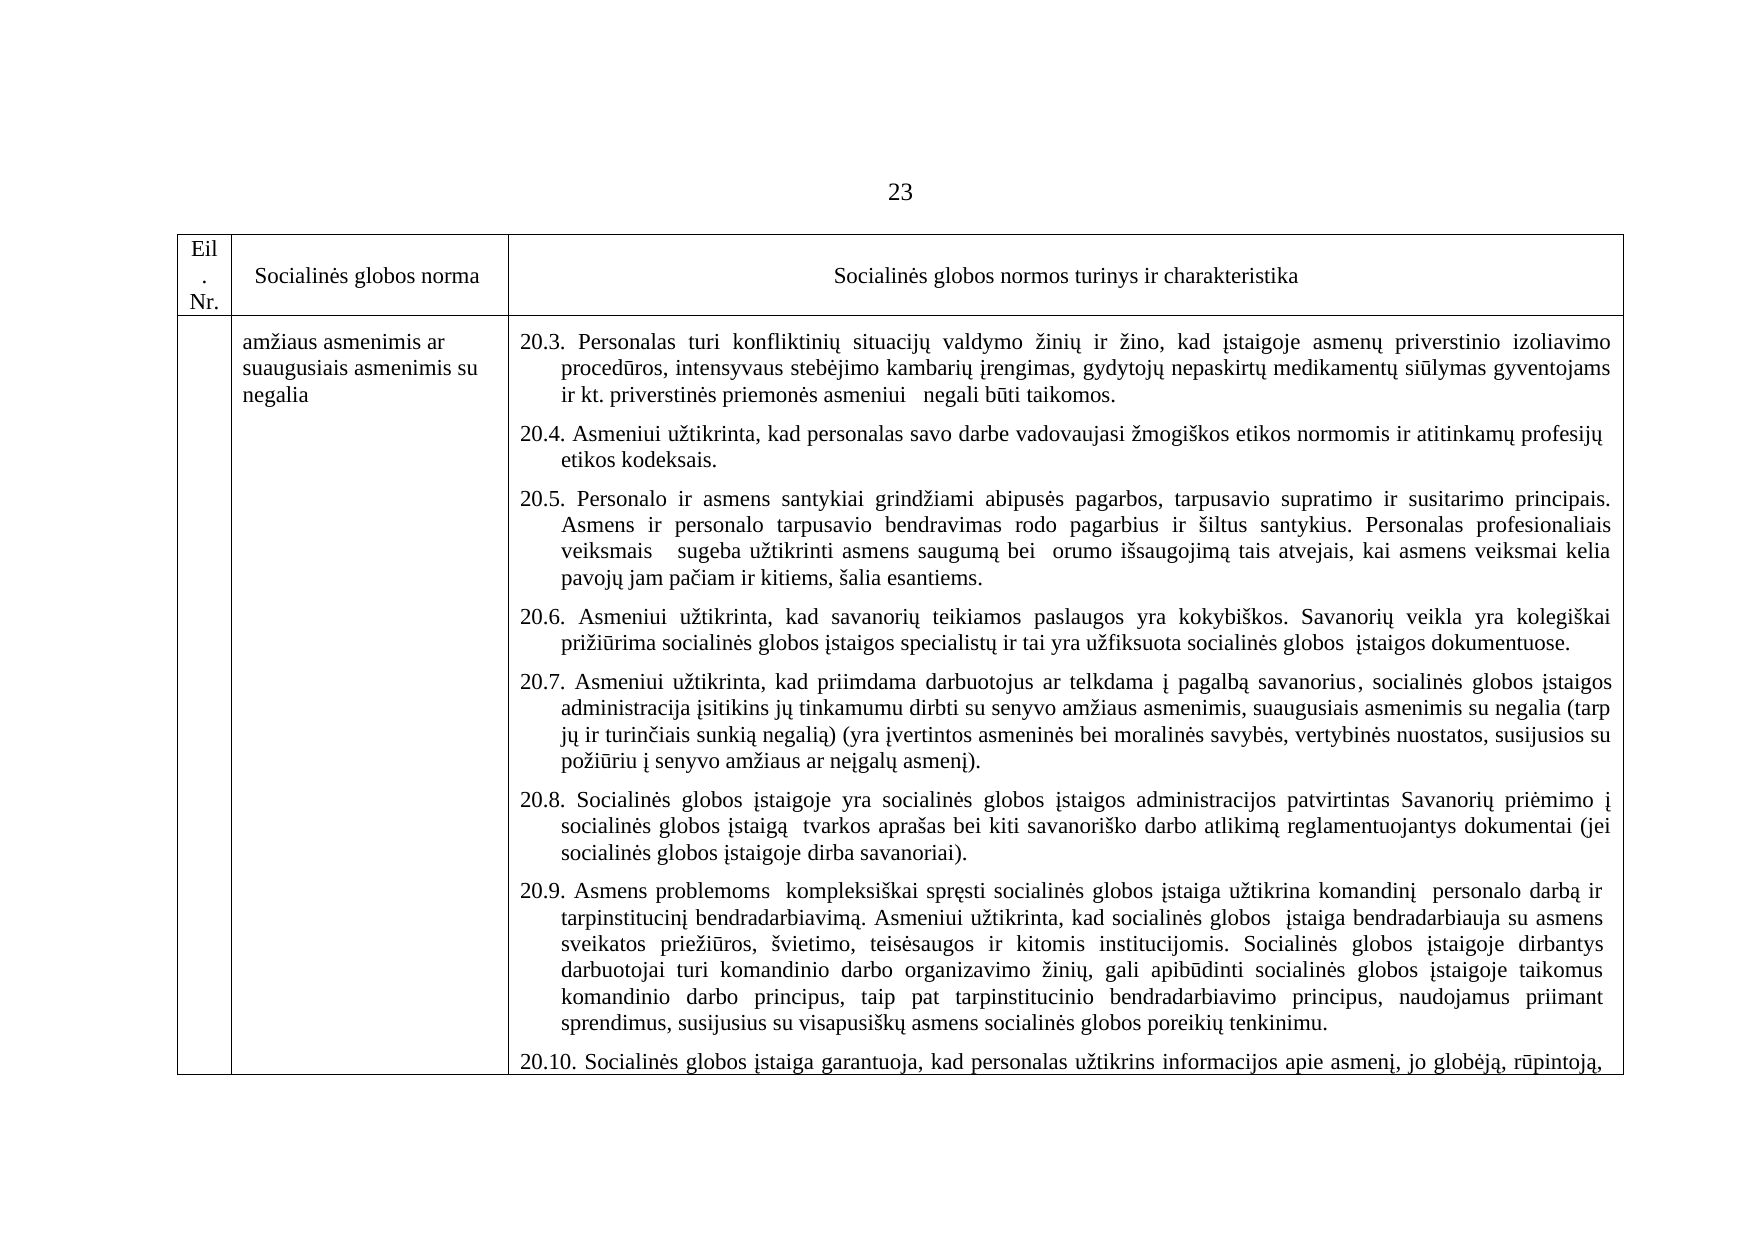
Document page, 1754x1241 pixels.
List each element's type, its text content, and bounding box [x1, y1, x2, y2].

table_cell 20.3. Personalas turi konfliktinių situacijų valdymo žinių ir žino, kad įstaigoje asmenų priverstinio izoliavimo procedūros, intensyvaus stebėjimo kambarių įrengimas, gydytojų nepaskirtų medikamentų siūlymas gyventojams ir kt. priverstinės priemonės asmeniui negali būti taikomos. 20.4. Asmeniui užtikrinta, kad personalas savo darbe vadovaujasi žmogiškos etikos normomis ir atitinkamų profesijų etikos kodeksais. 20.5. Personalo ir asmens santykiai grindžiami abipusės pagarbos, tarpusavio supratimo ir susitarimo principais. Asmens ir personalo tarpusavio bendravimas rodo pagarbius ir šiltus santykius. Personalas profesionaliais veiksmais sugeba užtikrinti asmens saugumą bei orumo išsaugojimą tais atvejais, kai asmens veiksmai kelia pavojų jam pačiam ir kitiems, šalia esantiems. 20.6. Asmeniui užtikrinta, kad savanorių teikiamos paslaugos yra kokybiškos. Savanorių veikla yra kolegiškai prižiūrima socialinės globos įstaigos specialistų ir tai yra užfiksuota socialinės globos įstaigos dokumentuose. 20.7. Asmeniui užtikrinta, kad priimdama darbuotojus ar telkdama į pagalbą savanorius, socialinės globos įstaigos administracija įsitikins jų tinkamumu dirbti su senyvo amžiaus asmenimis, suaugusiais asmenimis su negalia (tarp jų ir turinčiais sunkią negalią) (yra įvertintos asmeninės bei moralinės savybės, vertybinės nuostatos, susijusios su požiūriu į senyvo amžiaus ar neįgalų asmenį). 20.8. Socialinės globos įstaigoje yra socialinės globos įstaigos administracijos patvirtintas Savanorių priėmimo į socialinės globos įstaigą tvarkos aprašas bei kiti savanoriško darbo atlikimą reglamentuojantys dokumentai (jei socialinės globos įstaigoje dirba savanoriai). 20.9. Asmens problemoms kompleksiškai spręsti socialinės globos įstaiga užtikrina komandinį personalo darbą ir tarpinstitucinį bendradarbiavimą. Asmeniui užtikrinta, kad socialinės globos įstaiga bendradarbiauja su asmens sveikatos priežiūros, švietimo, teisėsaugos ir kitomis institucijomis. Socialinės globos įstaigoje dirbantys darbuotojai turi komandinio darbo organizavimo žinių, gali apibūdinti socialinės globos įstaigoje taikomus komandinio darbo principus, taip pat tarpinstitucinio bendradarbiavimo principus, naudojamus priimant sprendimus, susijusius su visapusiškų asmens socialinės globos poreikių tenkinimu. 20.10. Socialinės globos įstaiga garantuoja, kad personalas užtikrins informacijos apie asmenį, jo globėją, rūpintoją, [509, 316, 1623, 1074]
table_header Eil. Nr. [178, 235, 231, 314]
table_header Socialinės globos norma [232, 235, 508, 314]
table_cell [178, 316, 231, 1074]
table_cell amžiaus asmenimis ar suaugusiais asmenimis su negalia [232, 316, 508, 1074]
table_header Socialinės globos normos turinys ir charakteristika [509, 235, 1623, 314]
